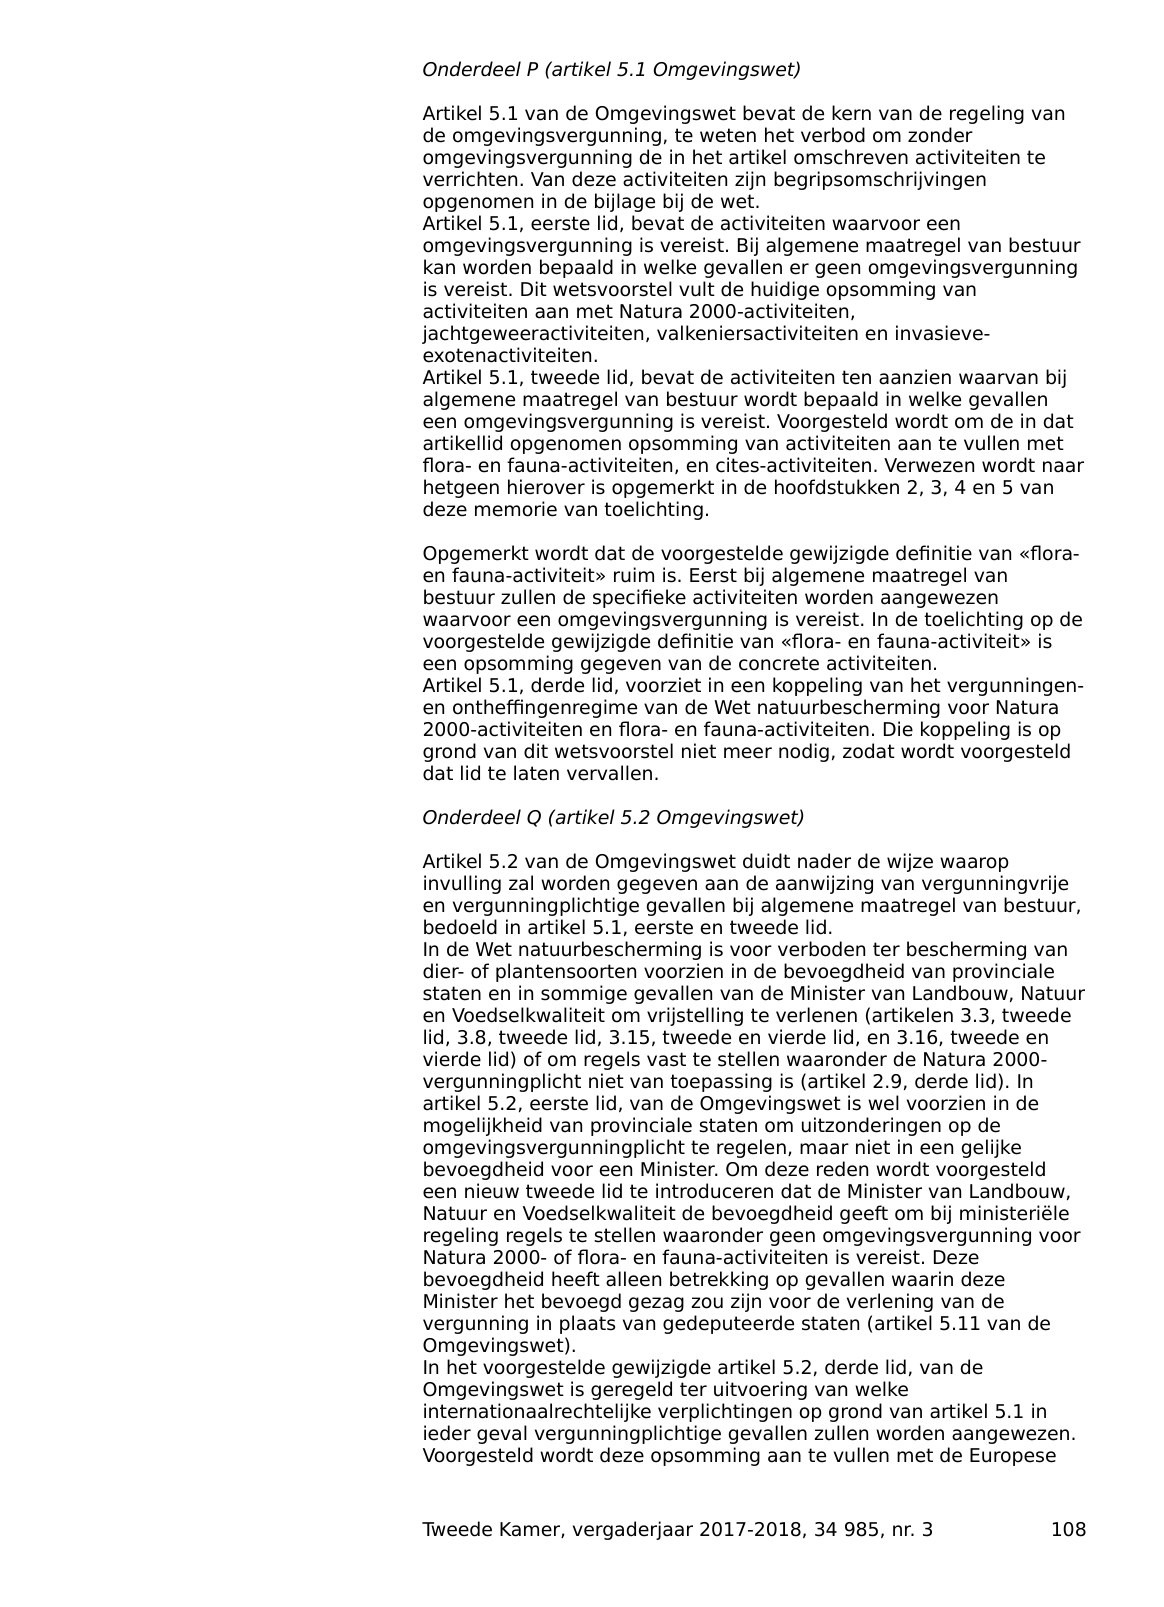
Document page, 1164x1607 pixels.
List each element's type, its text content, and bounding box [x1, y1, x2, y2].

subtitle Onderdeel P (artikel 5.1 Omgevingswet) [422, 59, 1087, 81]
text Artikel 5.1, tweede lid, bevat de activiteiten ten aanzien waarvan bij algemene maatregel van bestuur wordt bepaald in welke gevallen een omgevingsvergunning is vereist. Voorgesteld wordt om de in dat artikellid opgenomen opsomming van activiteiten aan te vullen met flora- en fauna-activiteiten, en cites-activiteiten. Verwezen wordt naar hetgeen hierover is opgemerkt in de hoofdstukken 2, 3, 4 en 5 van deze memorie van toelichting. [422, 367, 1087, 521]
text In het voorgestelde gewijzigde artikel 5.2, derde lid, van de Omgevingswet is geregeld ter uitvoering van welke internationaalrechtelijke verplichtingen op grond van artikel 5.1 in ieder geval vergunningplichtige gevallen zullen worden aangewezen. Voorgesteld wordt deze opsomming aan te vullen met de Europese [422, 1357, 1087, 1467]
text Opgemerkt wordt dat de voorgestelde gewijzigde definitie van «flora- en fauna-activiteit» ruim is. Eerst bij algemene maatregel van bestuur zullen de specifieke activiteiten worden aangewezen waarvoor een omgevingsvergunning is vereist. In de toelichting op de voorgestelde gewijzigde definitie van «flora- en fauna-activiteit» is een opsomming gegeven van de concrete activiteiten. [422, 543, 1087, 675]
text In de Wet natuurbescherming is voor verboden ter bescherming van dier- of plantensoorten voorzien in de bevoegdheid van provinciale staten en in sommige gevallen van de Minister van Landbouw, Natuur en Voedselkwaliteit om vrijstelling te verlenen (artikelen 3.3, tweede lid, 3.8, tweede lid, 3.15, tweede en vierde lid, en 3.16, tweede en vierde lid) of om regels vast te stellen waaronder de Natura 2000-vergunningplicht niet van toepassing is (artikel 2.9, derde lid). In artikel 5.2, eerste lid, van de Omgevingswet is wel voorzien in de mogelijkheid van provinciale staten om uitzonderingen op de omgevingsvergunningplicht te regelen, maar niet in een gelijke bevoegdheid voor een Minister. Om deze reden wordt voorgesteld een nieuw tweede lid te introduceren dat de Minister van Landbouw, Natuur en Voedselkwaliteit de bevoegdheid geeft om bij ministeriële regeling regels te stellen waaronder geen omgevingsvergunning voor Natura 2000- of flora- en fauna-activiteiten is vereist. Deze bevoegdheid heeft alleen betrekking op gevallen waarin deze Minister het bevoegd gezag zou zijn voor de verlening van de vergunning in plaats van gedeputeerde staten (artikel 5.11 van de Omgevingswet). [422, 939, 1087, 1357]
text Artikel 5.1, eerste lid, bevat de activiteiten waarvoor een omgevingsvergunning is vereist. Bij algemene maatregel van bestuur kan worden bepaald in welke gevallen er geen omgevingsvergunning is vereist. Dit wetsvoorstel vult de huidige opsomming van activiteiten aan met Natura 2000-activiteiten, jachtgeweeractiviteiten, valkeniersactiviteiten en invasieve-exotenactiviteiten. [422, 213, 1087, 367]
subtitle Onderdeel Q (artikel 5.2 Omgevingswet) [422, 807, 1087, 829]
text Artikel 5.1, derde lid, voorziet in een koppeling van het vergunningen- en ontheffingenregime van de Wet natuurbescherming voor Natura 2000-activiteiten en flora- en fauna-activiteiten. Die koppeling is op grond van dit wetsvoorstel niet meer nodig, zodat wordt voorgesteld dat lid te laten vervallen. [422, 675, 1087, 785]
text Artikel 5.1 van de Omgevingswet bevat de kern van de regeling van de omgevingsvergunning, te weten het verbod om zonder omgevingsvergunning de in het artikel omschreven activiteiten te verrichten. Van deze activiteiten zijn begripsomschrijvingen opgenomen in de bijlage bij de wet. [422, 103, 1087, 213]
text Artikel 5.2 van de Omgevingswet duidt nader de wijze waarop invulling zal worden gegeven aan de aanwijzing van vergunningvrije en vergunningplichtige gevallen bij algemene maatregel van bestuur, bedoeld in artikel 5.1, eerste en tweede lid. [422, 851, 1087, 939]
